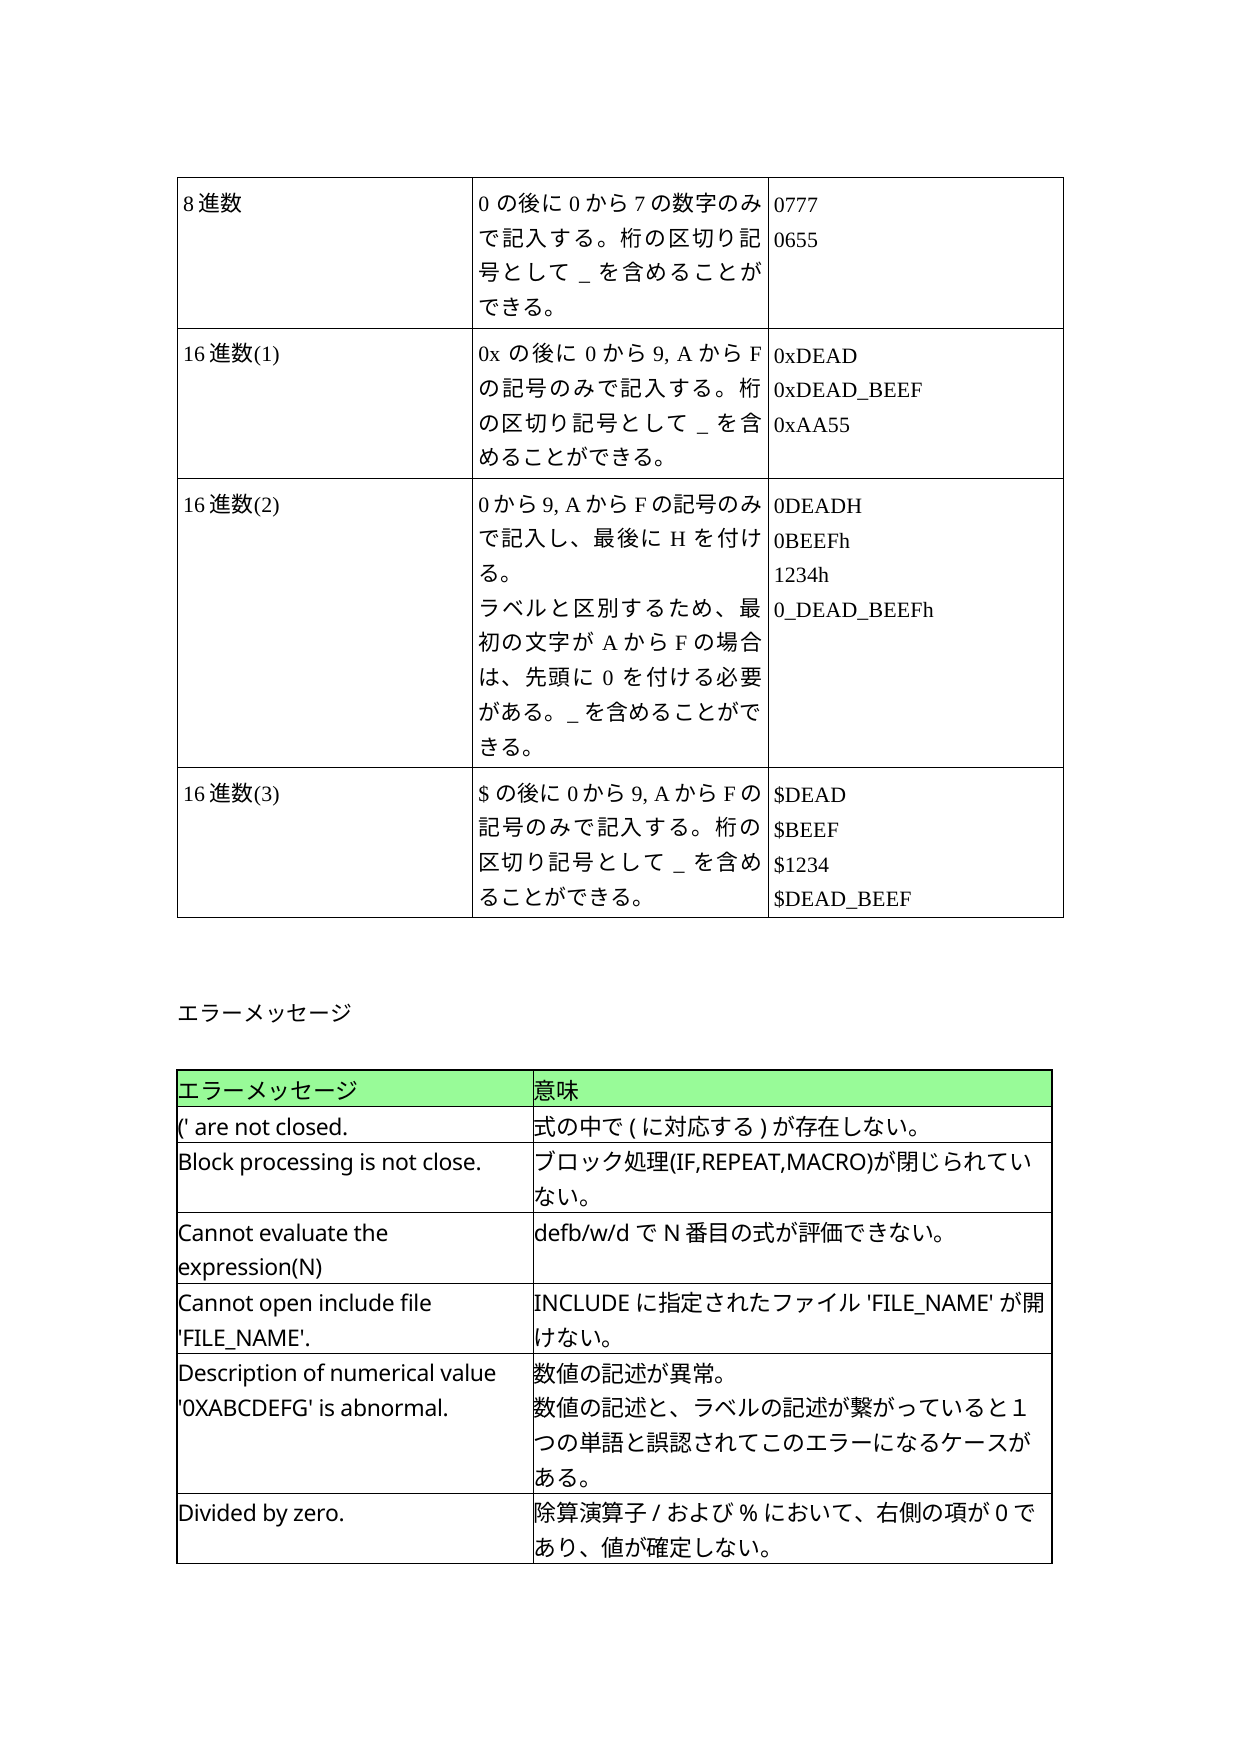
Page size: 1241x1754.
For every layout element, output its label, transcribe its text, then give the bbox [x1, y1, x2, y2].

table_header エラーメッセージ [178, 1071, 533, 1106]
table_cell INCLUDE に指定されたファイル 'FILE_NAME' が開けない。 [534, 1284, 1051, 1353]
table_cell 除算演算子 / および % において、右側の項が 0 であり、値が確定しない。 [534, 1494, 1051, 1563]
table_cell 16進数(1) [178, 329, 472, 478]
table_cell Cannot evaluate the expression(N) [178, 1213, 533, 1282]
table_cell 0 の後に 0から7の数字のみで記入する。桁の区切り記号として _ を含めることができる。 [473, 178, 768, 327]
table_cell Divided by zero. [178, 1494, 533, 1563]
table_cell Description of numerical value '0XABCDEFG' is abnormal. [178, 1354, 533, 1493]
table_cell 0xDEAD 0xDEAD_BEEF 0xAA55 [769, 329, 1063, 478]
table_header 意味 [534, 1071, 1051, 1106]
table_cell (' are not closed. [178, 1107, 533, 1142]
table_cell 0x の後に 0から9, AからFの記号のみで記入する。桁の区切り記号として _ を含めることができる。 [473, 329, 768, 478]
table_cell Cannot open include file 'FILE_NAME'. [178, 1284, 533, 1353]
table_cell Block processing is not close. [178, 1143, 533, 1212]
text エラーメッセージ [177, 993, 1063, 1028]
table_cell 式の中で ( に対応する ) が存在しない。 [534, 1107, 1051, 1142]
table_cell $ の後に 0から9, AからFの記号のみで記入する。桁の区切り記号として _ を含めることができる。 [473, 768, 768, 917]
table_cell 16進数(2) [178, 479, 472, 767]
table_cell $DEAD $BEEF $1234 $DEAD_BEEF [769, 768, 1063, 917]
table_cell 16進数(3) [178, 768, 472, 917]
table_cell 8進数 [178, 178, 472, 327]
table_cell ブロック処理(IF,REPEAT,MACRO)が閉じられていない。 [534, 1143, 1051, 1212]
table_cell 0から9, AからFの記号のみで記入し、最後に H を付ける。 ラベルと区別するため、最初の文字が AからFの場合は、先頭に 0 を付ける必要がある。_ を含めることができる。 [473, 479, 768, 767]
table_cell 数値の記述が異常。 数値の記述と、ラベルの記述が繋がっていると１つの単語と誤認されてこのエラーになるケースがある。 [534, 1354, 1051, 1493]
table_cell defb/w/d で N番目の式が評価できない。 [534, 1213, 1051, 1282]
table_cell 0777 0655 [769, 178, 1063, 327]
table_cell 0DEADH 0BEEFh 1234h 0_DEAD_BEEFh [769, 479, 1063, 767]
